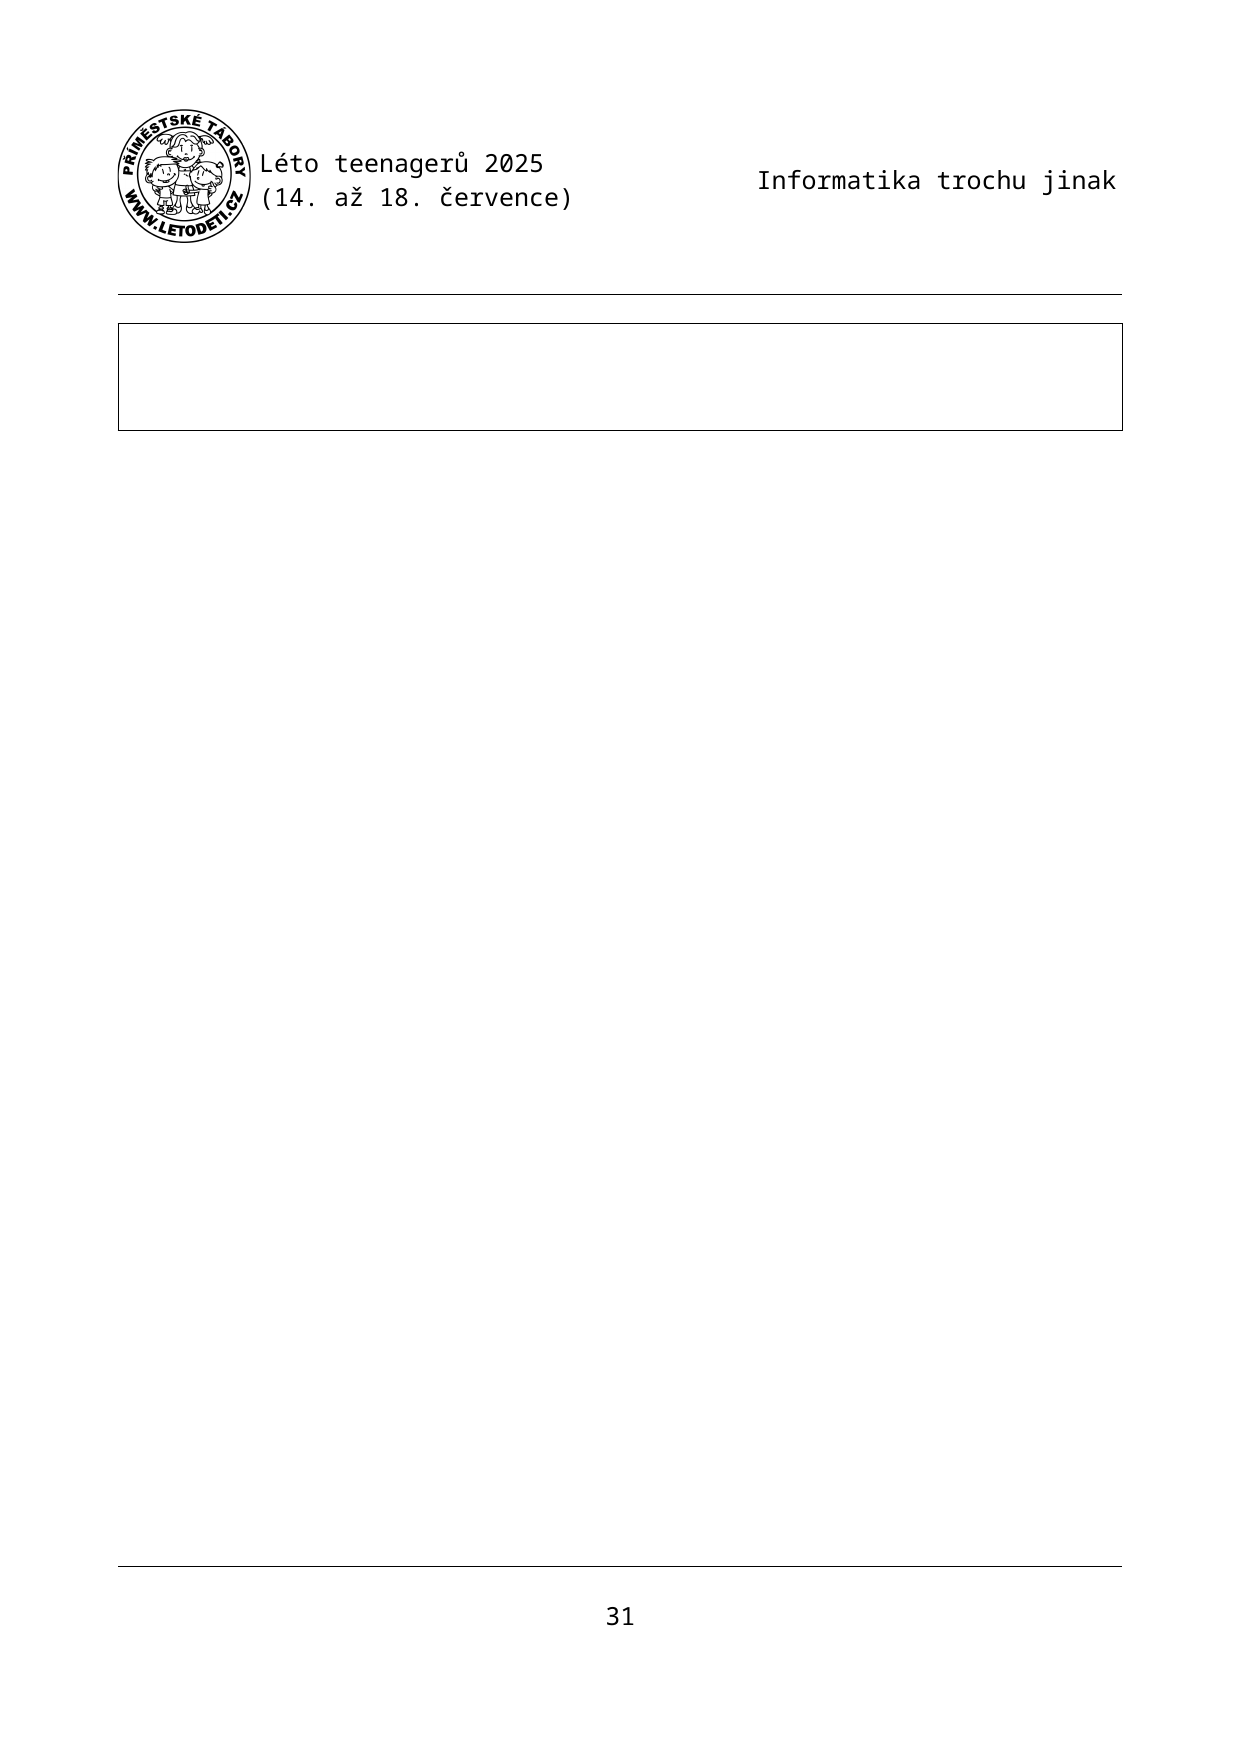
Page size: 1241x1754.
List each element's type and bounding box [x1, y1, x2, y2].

table_cell [119, 324, 1122, 429]
picture [117, 107, 251, 243]
